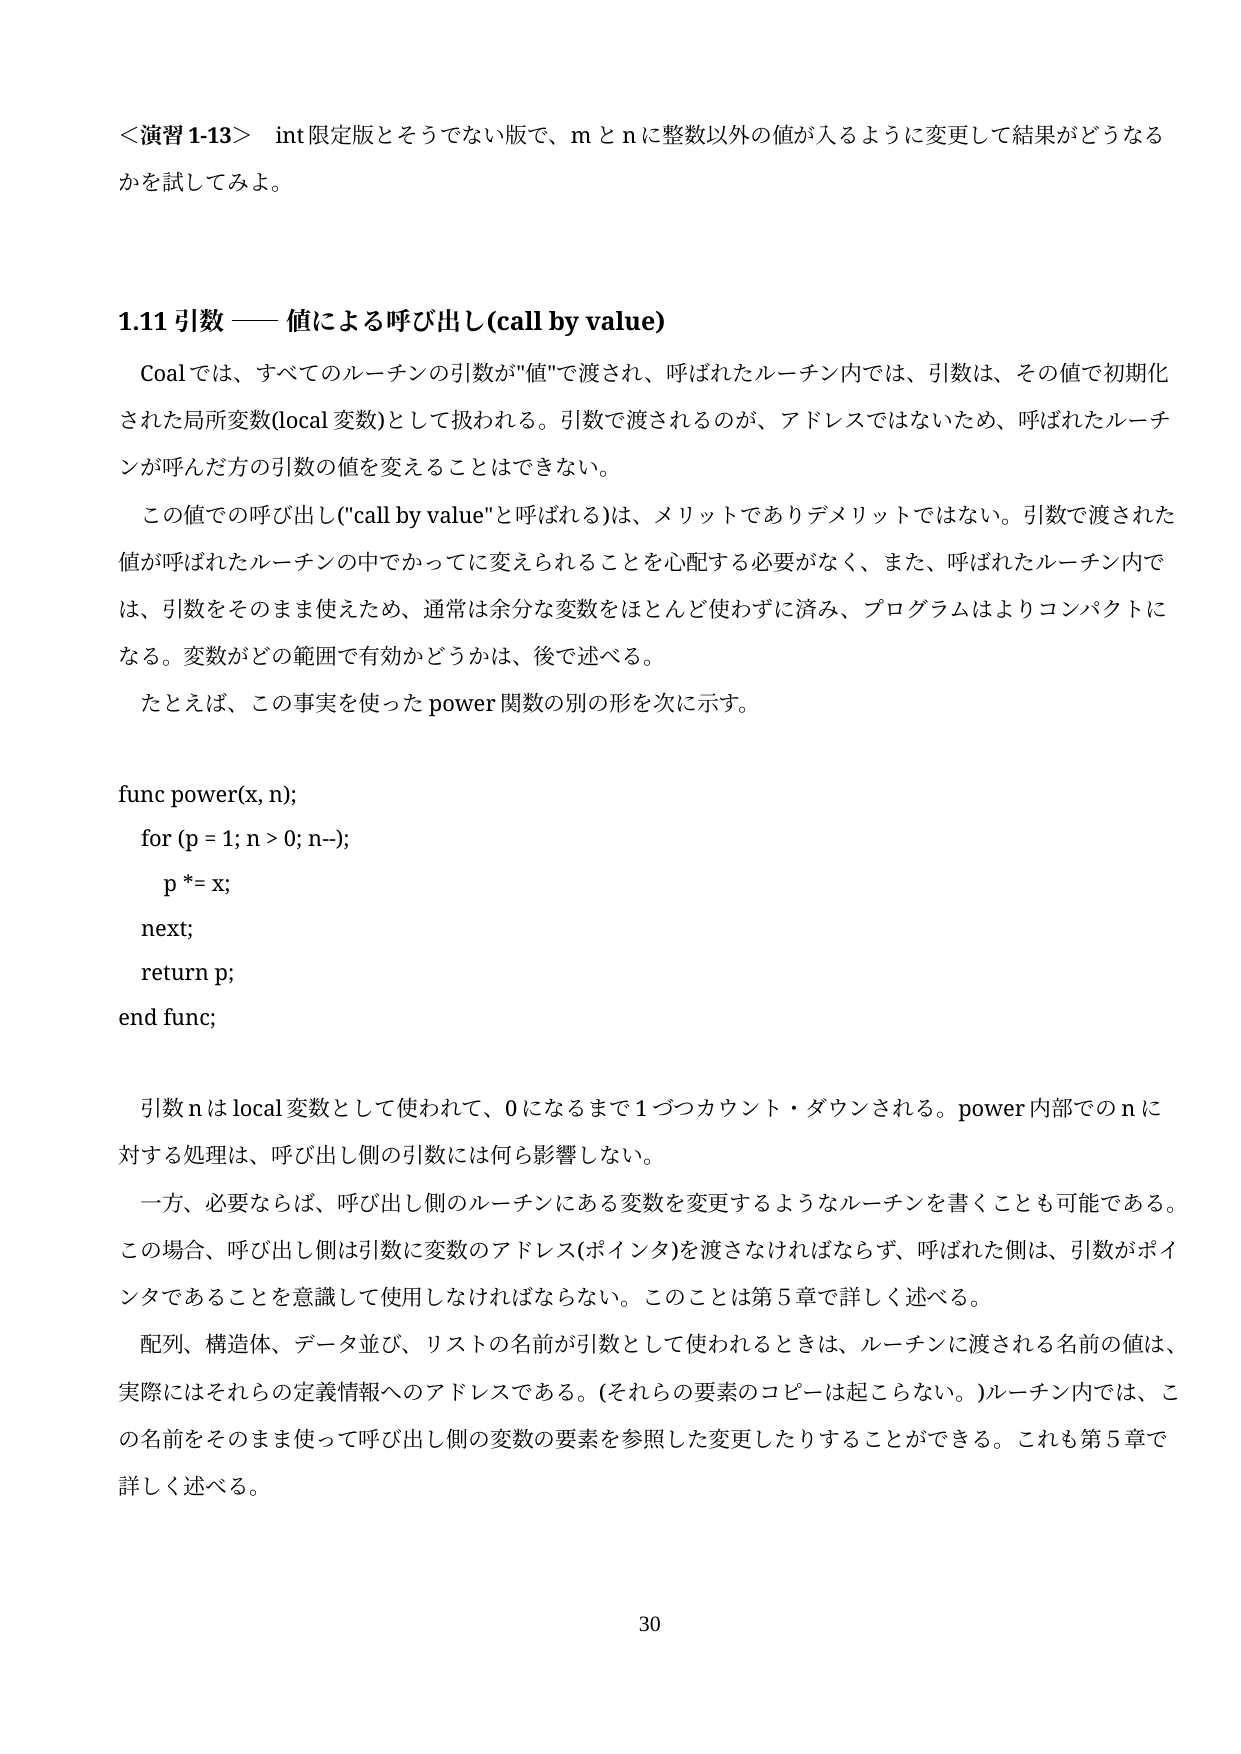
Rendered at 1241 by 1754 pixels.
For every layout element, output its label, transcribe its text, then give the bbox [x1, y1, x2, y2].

text p *= x; [118, 868, 1181, 898]
text 一方、必要ならば、呼び出し側のルーチンにある変数を変更するようなルーチンを書くことも可能である。この場合、呼び出し側は引数に変数のアドレス(ポインタ)を渡さなければならず、呼ばれた側は、引数がポインタであることを意識して使用しなければならない。このことは第５章で詳しく述べる。 [118, 1186, 1181, 1312]
text end func; [118, 1002, 1181, 1032]
text func power(x, n); [118, 779, 1181, 808]
text この値での呼び出し("call by value"と呼ばれる)は、メリットでありデメリットではない。引数で渡された値が呼ばれたルーチンの中でかってに変えられることを心配する必要がなく、また、呼ばれたルーチン内では、引数をそのまま使えため、通常は余分な変数をほとんど使わずに済み、プログラムはよりコンパクトになる。変数がどの範囲で有効かどうかは、後で述べる。 [118, 498, 1181, 671]
text for (p = 1; n > 0; n--); [118, 823, 1181, 853]
text next; [118, 913, 1181, 942]
text return p; [118, 957, 1181, 987]
text Coalでは、すべてのルーチンの引数が"値"で渡され、呼ばれたルーチン内では、引数は、その値で初期化された局所変数(local 変数)として扱われる。引数で渡されるのが、アドレスではないため、呼ばれたルーチンが呼んだ方の引数の値を変えることはできない。 [118, 356, 1181, 482]
text たとえば、この事実を使ったpower関数の別の形を次に示す。 [118, 687, 1181, 718]
text ＜演習1-13＞ int限定版とそうでない版で、mとnに整数以外の値が入るように変更して結果がどうなるかを試してみよ。 [118, 118, 1181, 197]
text 引数nはlocal変数として使われて、0になるまで1づつカウント・ダウンされる。power内部でのnに対する処理は、呼び出し側の引数には何ら影響しない。 [118, 1091, 1181, 1170]
text 配列、構造体、データ並び、リストの名前が引数として使われるときは、ルーチンに渡される名前の値は、実際にはそれらの定義情報へのアドレスである。(それらの要素のコピーは起こらない。)ルーチン内では、この名前をそのまま使って呼び出し側の変数の要素を参照した変更したりすることができる。これも第５章で詳しく述べる。 [118, 1328, 1181, 1501]
text 1.11 引数 ―― 値による呼び出し(call by value) [118, 302, 1181, 338]
